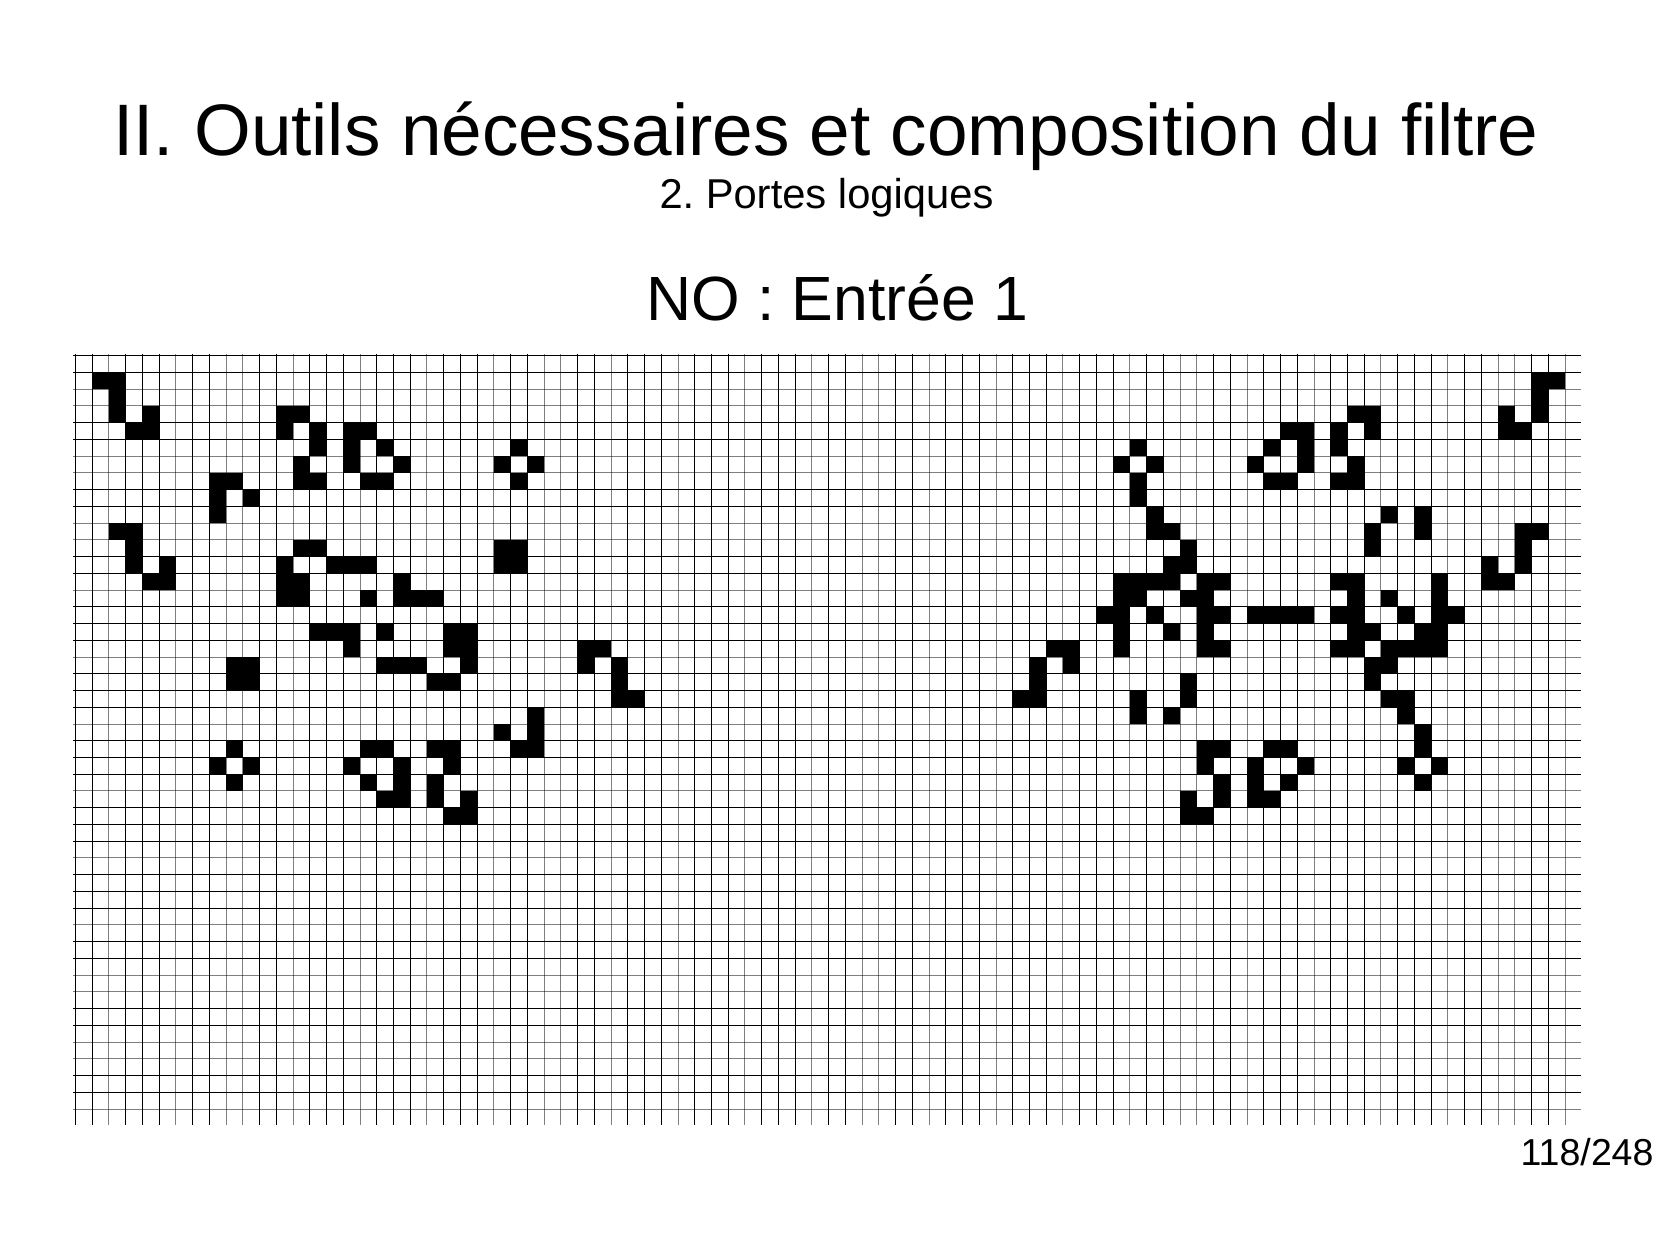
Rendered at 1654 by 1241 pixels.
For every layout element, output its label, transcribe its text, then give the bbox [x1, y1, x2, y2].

picture [73, 354, 1581, 1125]
title II. Outils nécessaires et composition du filtre 2. Portes logiques [82, 49, 1571, 257]
text_box <number>/248 [1505, 1124, 1654, 1182]
text_box NO : Entrée 1 [631, 256, 1044, 342]
